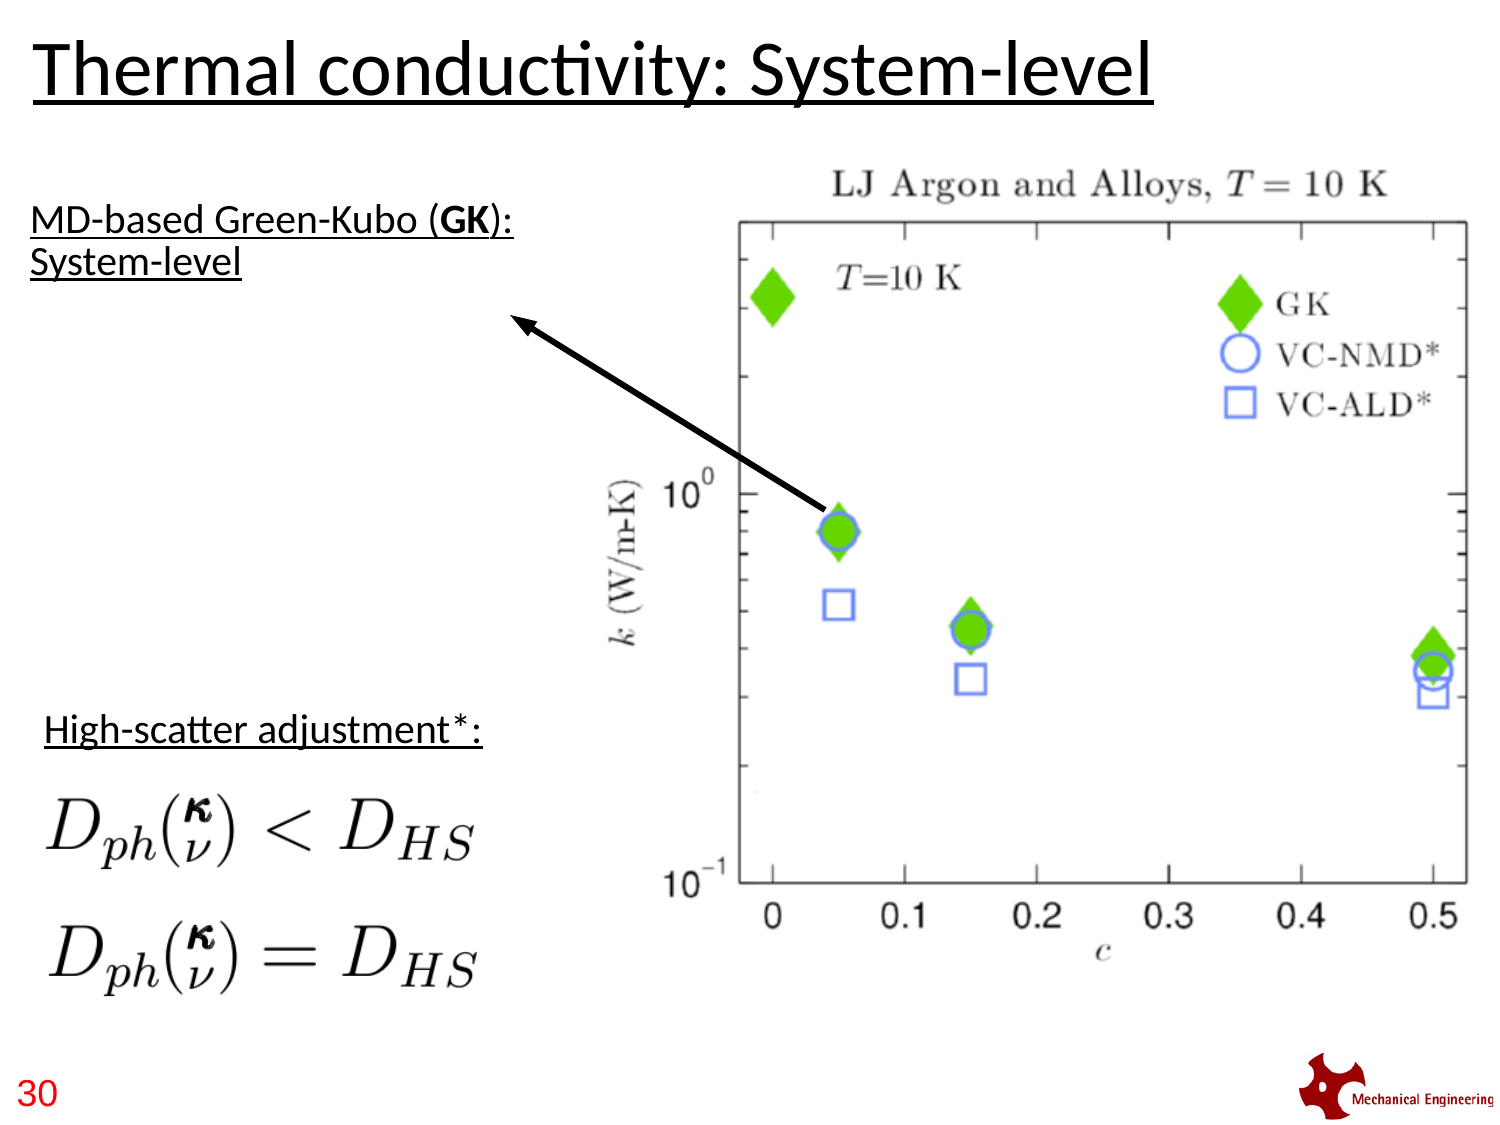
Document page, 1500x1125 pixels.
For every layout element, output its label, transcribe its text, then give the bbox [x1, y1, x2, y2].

picture [1298, 1053, 1494, 1120]
text_box High-scatter adjustment*: [0, 704, 603, 831]
picture [39, 831, 484, 1021]
text_box MD-based Green-Kubo (GK): System-level [0, 195, 676, 307]
picture [585, 164, 1486, 971]
title Thermal conductivity: System-level [17, 24, 1471, 127]
